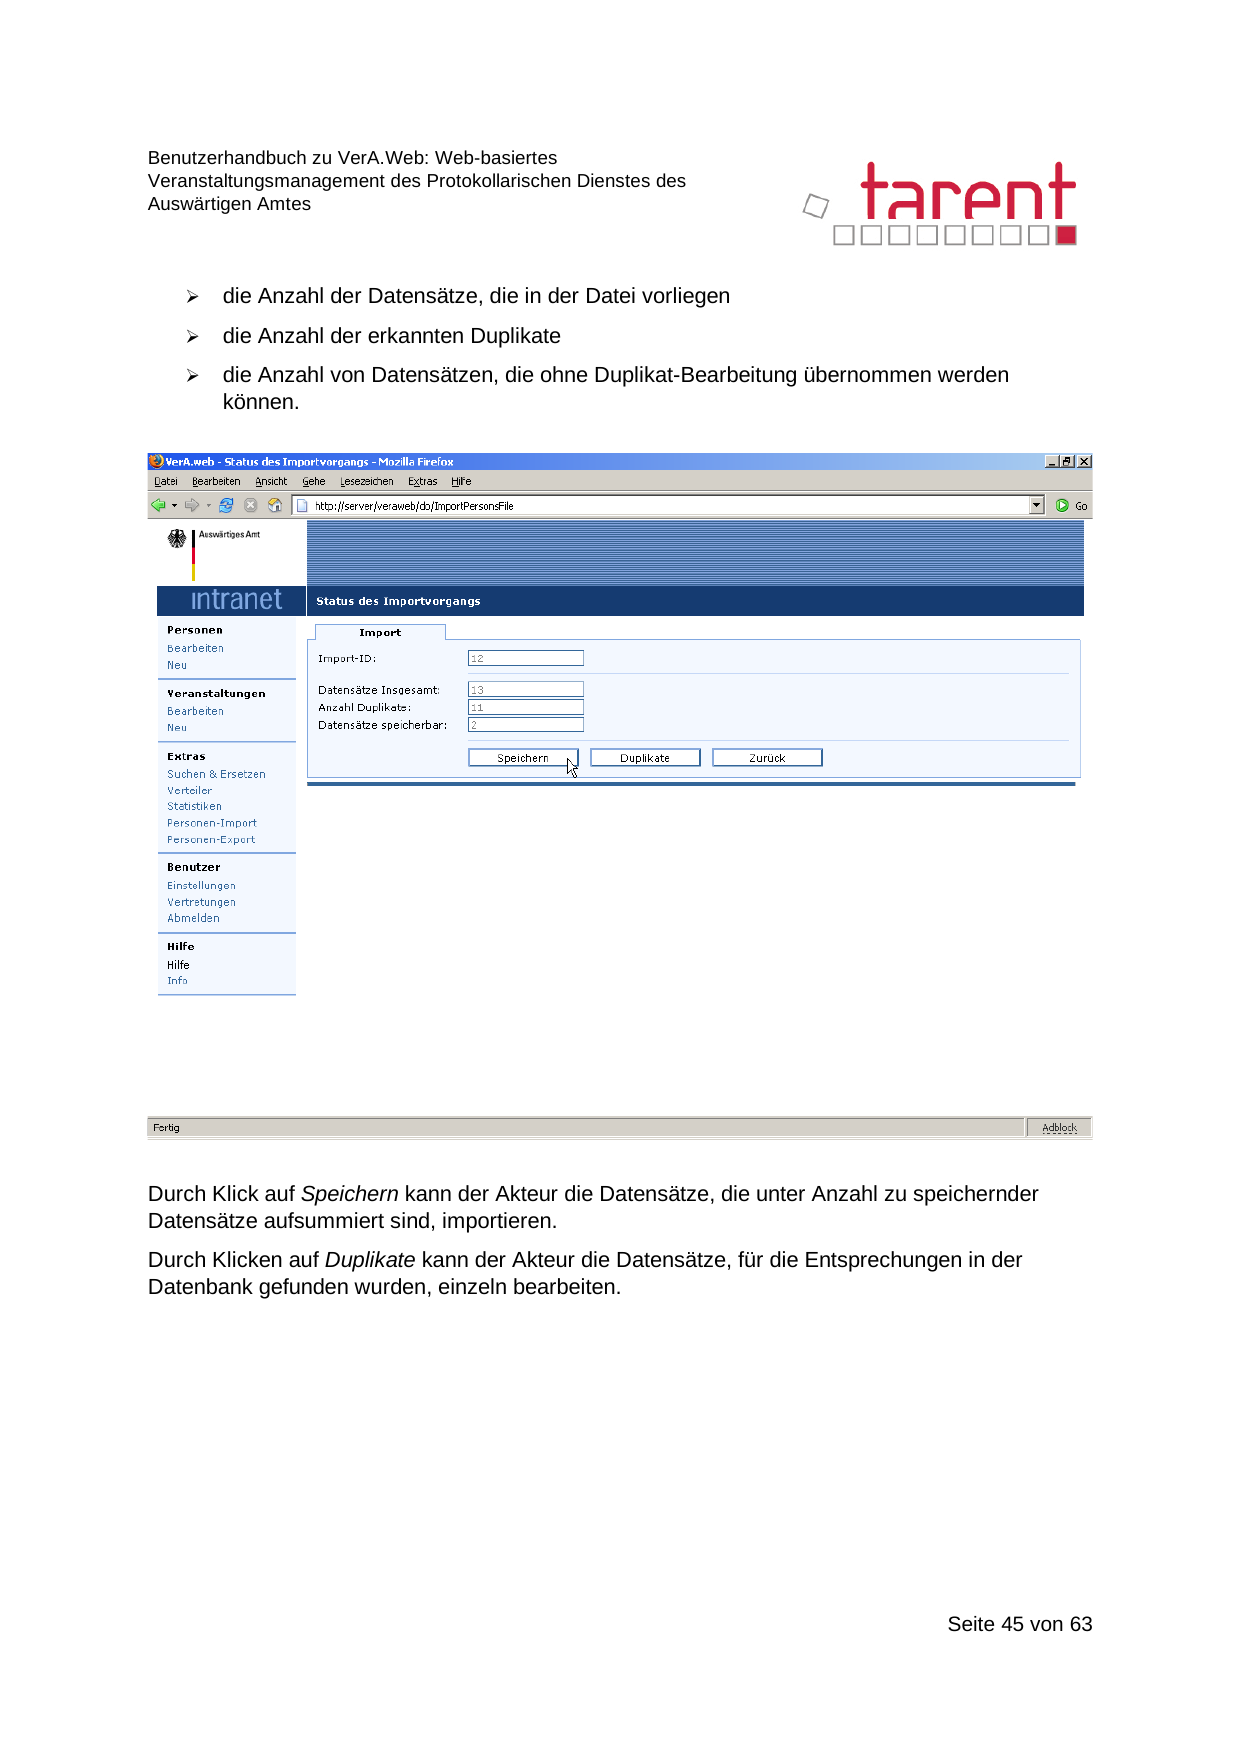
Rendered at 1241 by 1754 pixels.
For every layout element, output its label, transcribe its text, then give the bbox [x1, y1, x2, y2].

text Durch Klicken auf Duplikate kann der Akteur die Datensätze, für die Entsprechungen in der Datenbank gefunden wurden, einzeln bearbeiten. [148, 1248, 1092, 1299]
list die Anzahl von Datensätzen, die ohne Duplikat-Bearbeitung übernommen werden können. [185, 362, 1092, 414]
list die Anzahl der erkannten Duplikate [185, 323, 1092, 348]
text Durch Klick auf Speichern kann der Akteur die Datensätze, die unter Anzahl zu speichernder Datensätze aufsummiert sind, importieren. [148, 1181, 1092, 1233]
picture [790, 151, 1091, 255]
list die Anzahl der Datensätze, die in der Datei vorliegen [185, 284, 1092, 308]
picture [147, 453, 1093, 1140]
